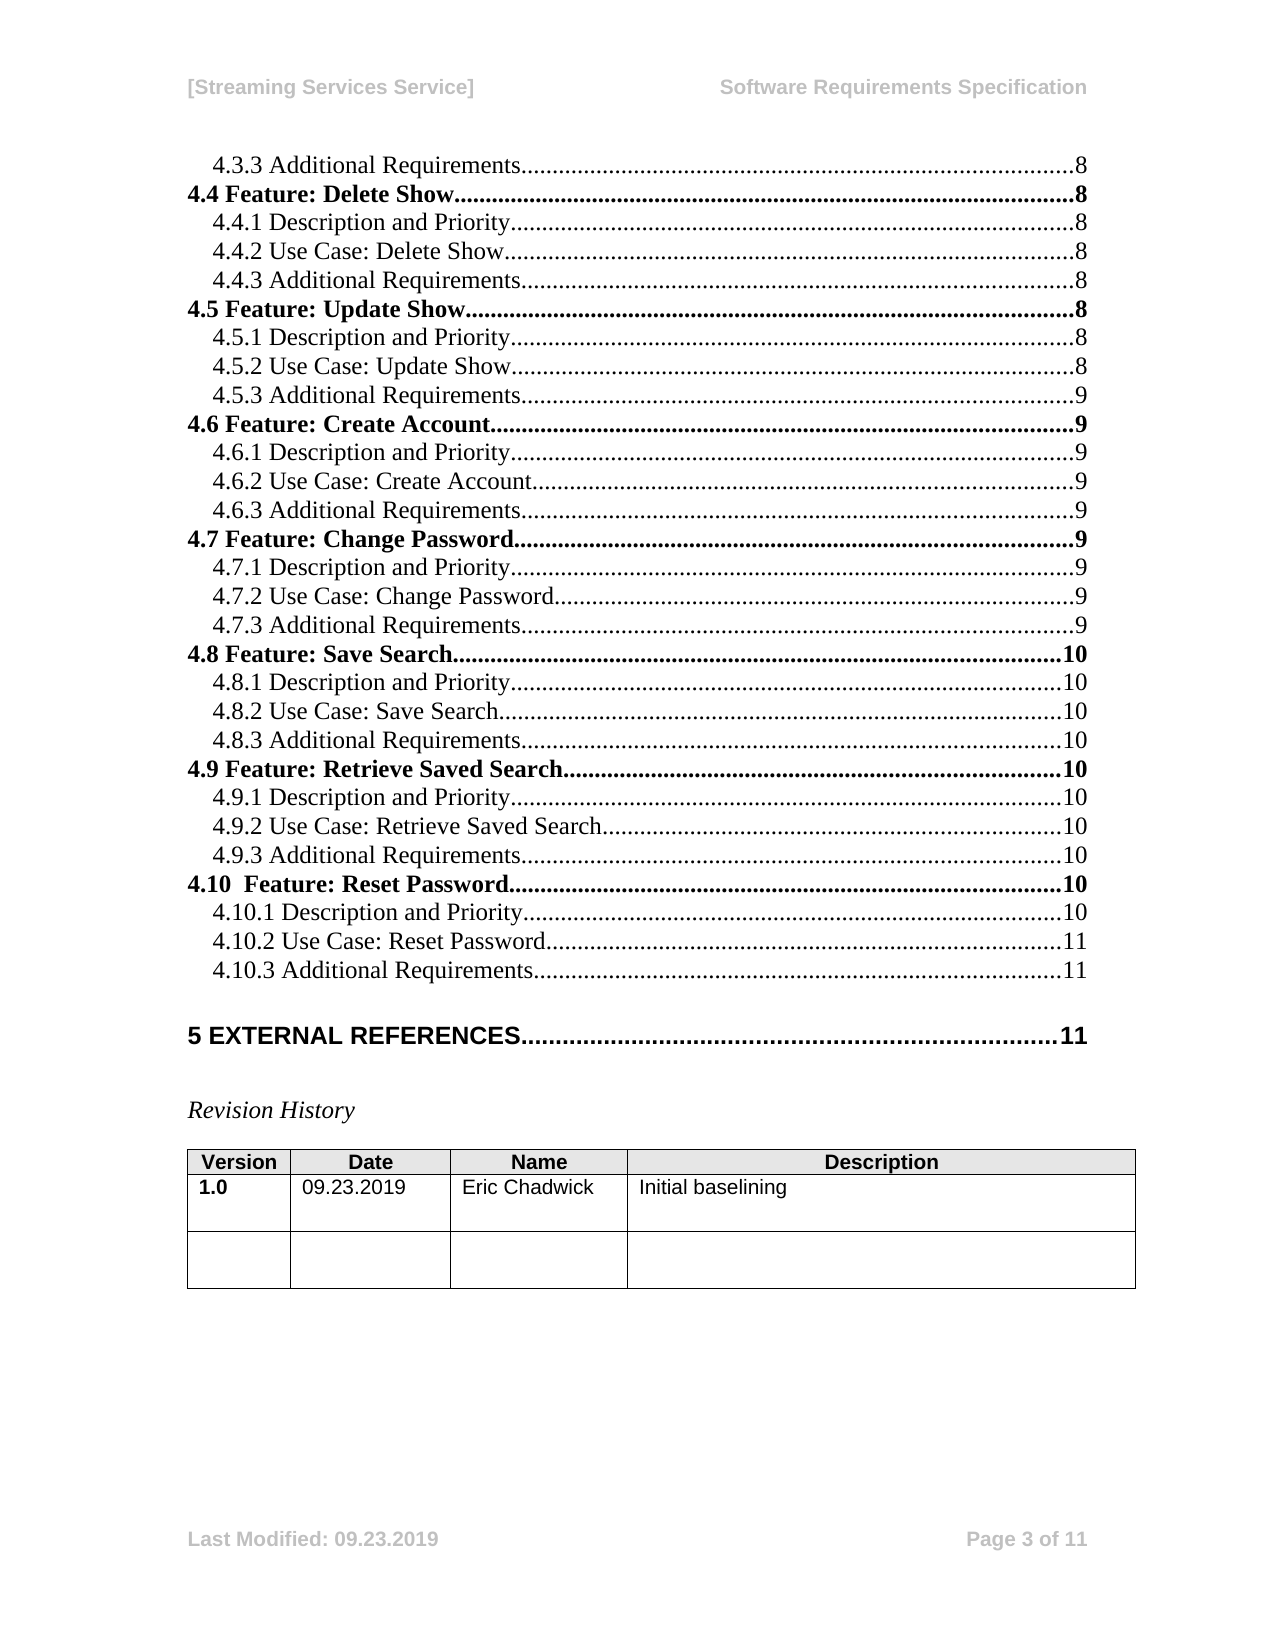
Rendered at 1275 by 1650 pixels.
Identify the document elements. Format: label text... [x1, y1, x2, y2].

text 4.4.1 Description and Priority 8 [212, 207, 1087, 236]
text 4.5.2 Use Case: Update Show 8 [212, 351, 1087, 380]
text 4.9.2 Use Case: Retrieve Saved Search 10 [212, 811, 1087, 840]
text 4.7.1 Description and Priority 9 [212, 552, 1087, 581]
text 4.10.1 Description and Priority 10 [212, 897, 1087, 926]
text 4.8 Feature: Save Search 10 [187, 639, 1087, 667]
table_cell 1.0 [188, 1175, 290, 1231]
table_header Description [628, 1150, 1135, 1174]
text 4.6.3 Additional Requirements 9 [212, 495, 1087, 524]
text 4.4.2 Use Case: Delete Show 8 [212, 236, 1087, 265]
text 4.6.1 Description and Priority 9 [212, 437, 1087, 466]
text 4.8.1 Description and Priority 10 [212, 667, 1087, 696]
text 4.9.1 Description and Priority 10 [212, 782, 1087, 811]
table_cell 09.23.2019 [291, 1175, 450, 1231]
text 4.10 Feature: Reset Password 10 [187, 869, 1087, 897]
text 4.5 Feature: Update Show 8 [187, 294, 1087, 322]
table_cell [451, 1232, 627, 1288]
table_cell Initial baselining [628, 1175, 1135, 1231]
text 4.5.3 Additional Requirements 9 [212, 380, 1087, 409]
text 4.10.3 Additional Requirements 11 [212, 955, 1087, 984]
table_header Date [291, 1150, 450, 1174]
text 4.8.3 Additional Requirements 10 [212, 725, 1087, 754]
text 4.7 Feature: Change Password 9 [187, 524, 1087, 552]
text 4.4 Feature: Delete Show 8 [187, 179, 1087, 207]
table_header Version [188, 1150, 290, 1174]
table_cell [291, 1232, 450, 1288]
table_cell [188, 1232, 290, 1288]
table_cell [628, 1232, 1135, 1288]
text 4.3.3 Additional Requirements 8 [212, 150, 1087, 179]
text 4.7.3 Additional Requirements 9 [212, 610, 1087, 639]
text 4.6.2 Use Case: Create Account 9 [212, 466, 1087, 495]
text 4.10.2 Use Case: Reset Password 11 [212, 926, 1087, 955]
text 4.7.2 Use Case: Change Password 9 [212, 581, 1087, 610]
table_cell Eric Chadwick [451, 1175, 627, 1231]
text 4.5.1 Description and Priority 8 [212, 322, 1087, 351]
text 4.9.3 Additional Requirements 10 [212, 840, 1087, 869]
text 4.8.2 Use Case: Save Search 10 [212, 696, 1087, 725]
text 4.9 Feature: Retrieve Saved Search 10 [187, 754, 1087, 782]
text 4.4.3 Additional Requirements 8 [212, 265, 1087, 294]
text 4.6 Feature: Create Account 9 [187, 409, 1087, 437]
table_header Name [451, 1150, 627, 1174]
text 5 External References 11 [187, 1021, 1087, 1050]
text Revision History [187, 1095, 1087, 1124]
